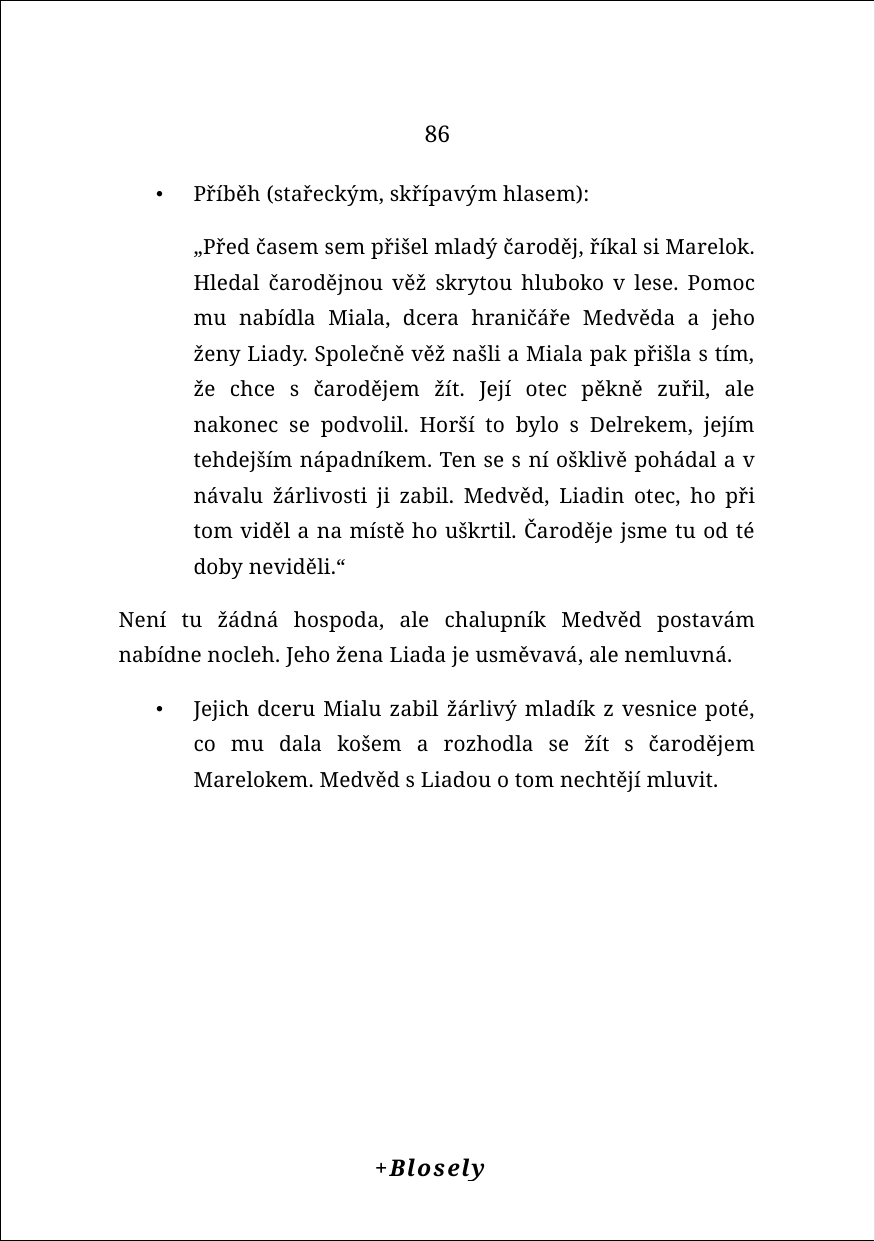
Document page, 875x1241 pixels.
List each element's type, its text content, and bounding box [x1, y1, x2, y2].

list „Před časem sem přišel mladý čaroděj, říkal si Marelok. Hledal čarodějnou věž skrytou hluboko v lese. Pomoc mu nabídla Miala, dcera hraničáře Medvěda a jeho ženy Liady. Společně věž našli a Miala pak přišla s tím, že chce s čarodějem žít. Její otec pěkně zuřil, ale nakonec se podvolil. Horší to bylo s Delrekem, jejím tehdejším nápadníkem. Ten se s ní ošklivě pohádal a v návalu žárlivosti ji zabil. Medvěd, Liadin otec, ho při tom viděl a na místě ho uškrtil. Čaroděje jsme tu od té doby neviděli.“ [156, 232, 756, 580]
list Příběh (stařeckým, skřípavým hlasem): [156, 179, 756, 207]
text Není tu žádná hospoda, ale chalupník Medvěd postavám nabídne nocleh. Jeho žena Liada je usměvavá, ale nemluvná. [118, 605, 756, 669]
list Jejich dceru Mialu zabil žárlivý mladík z vesnice poté, co mu dala košem a rozhodla se žít s čarodějem Marelokem. Medvěd s Liadou o tom nechtějí mluvit. [156, 694, 756, 793]
